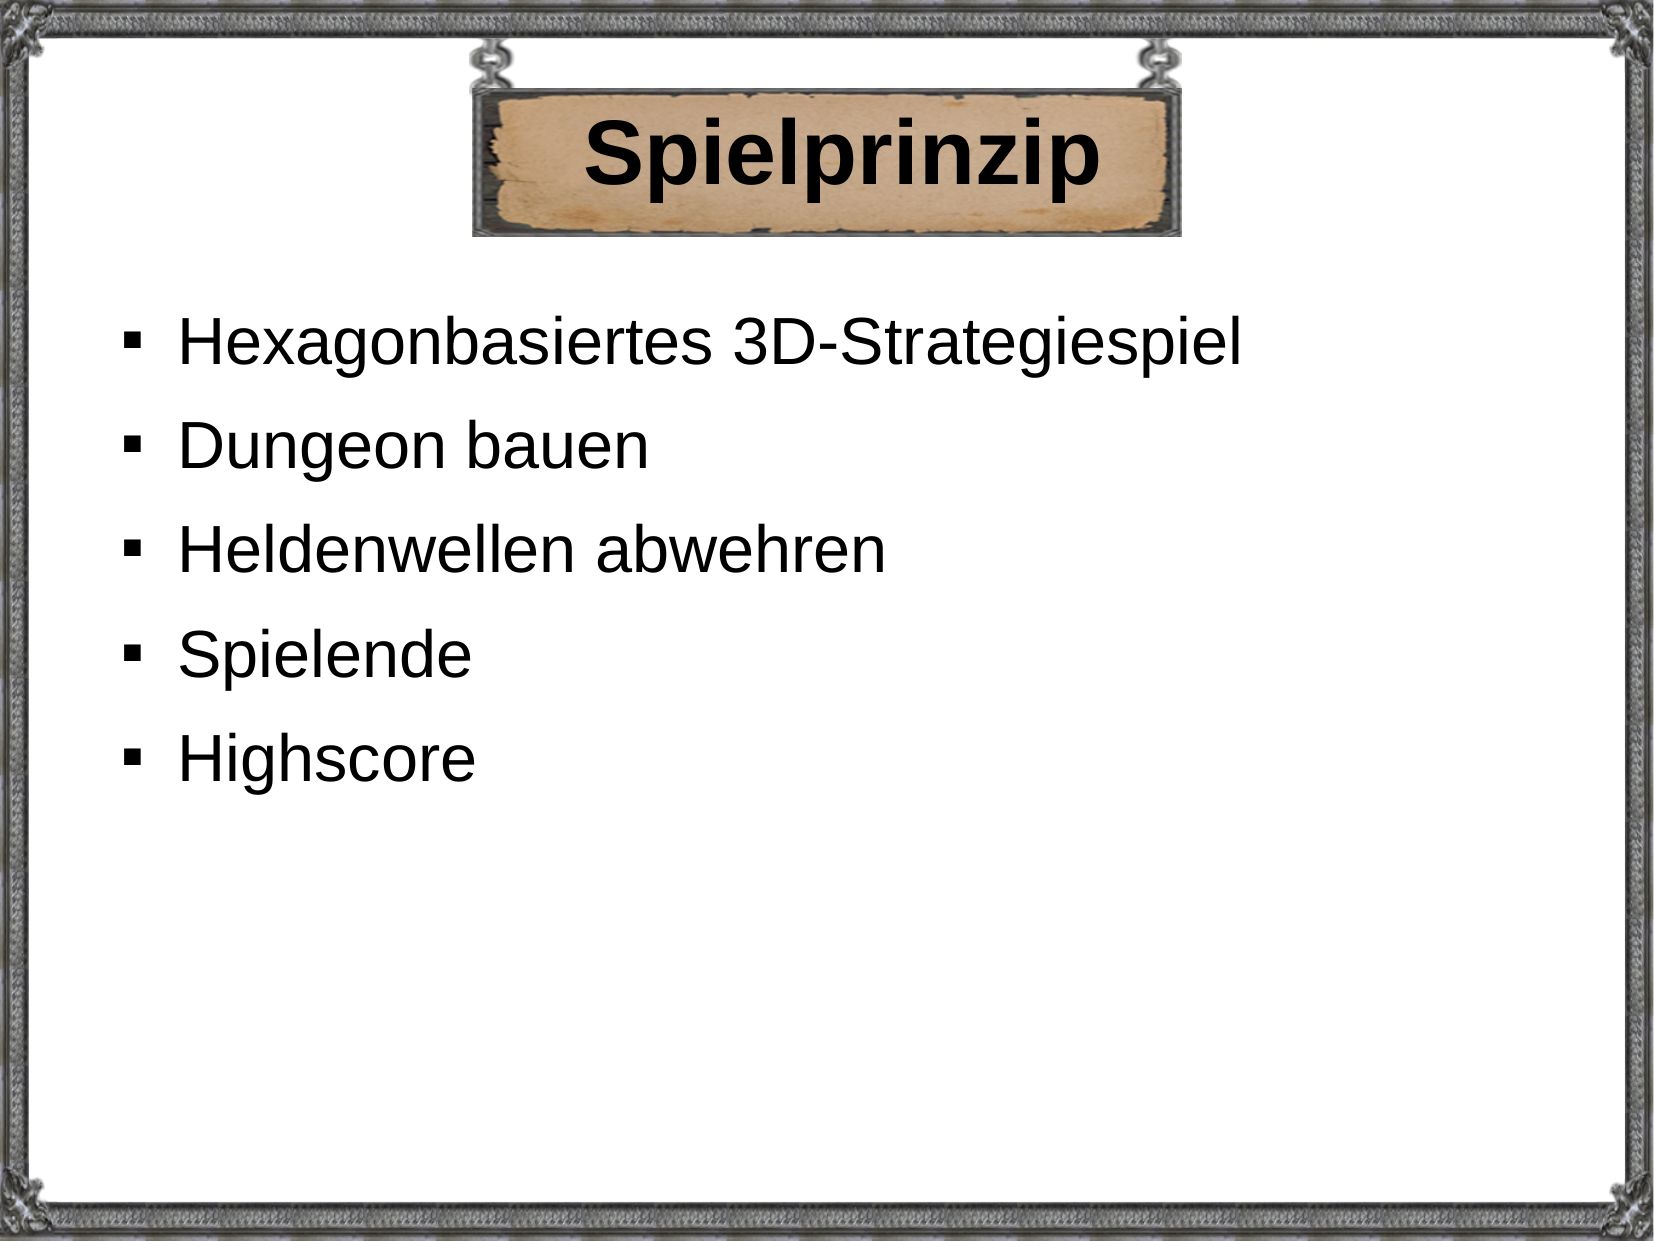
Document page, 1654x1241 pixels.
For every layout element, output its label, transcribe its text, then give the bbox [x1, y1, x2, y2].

picture [0, 0, 1654, 1241]
list Hexagonbasiertes 3D-Strategiespiel Dungeon bauen Heldenwellen abwehren Spielende Highscore [106, 303, 1595, 1123]
